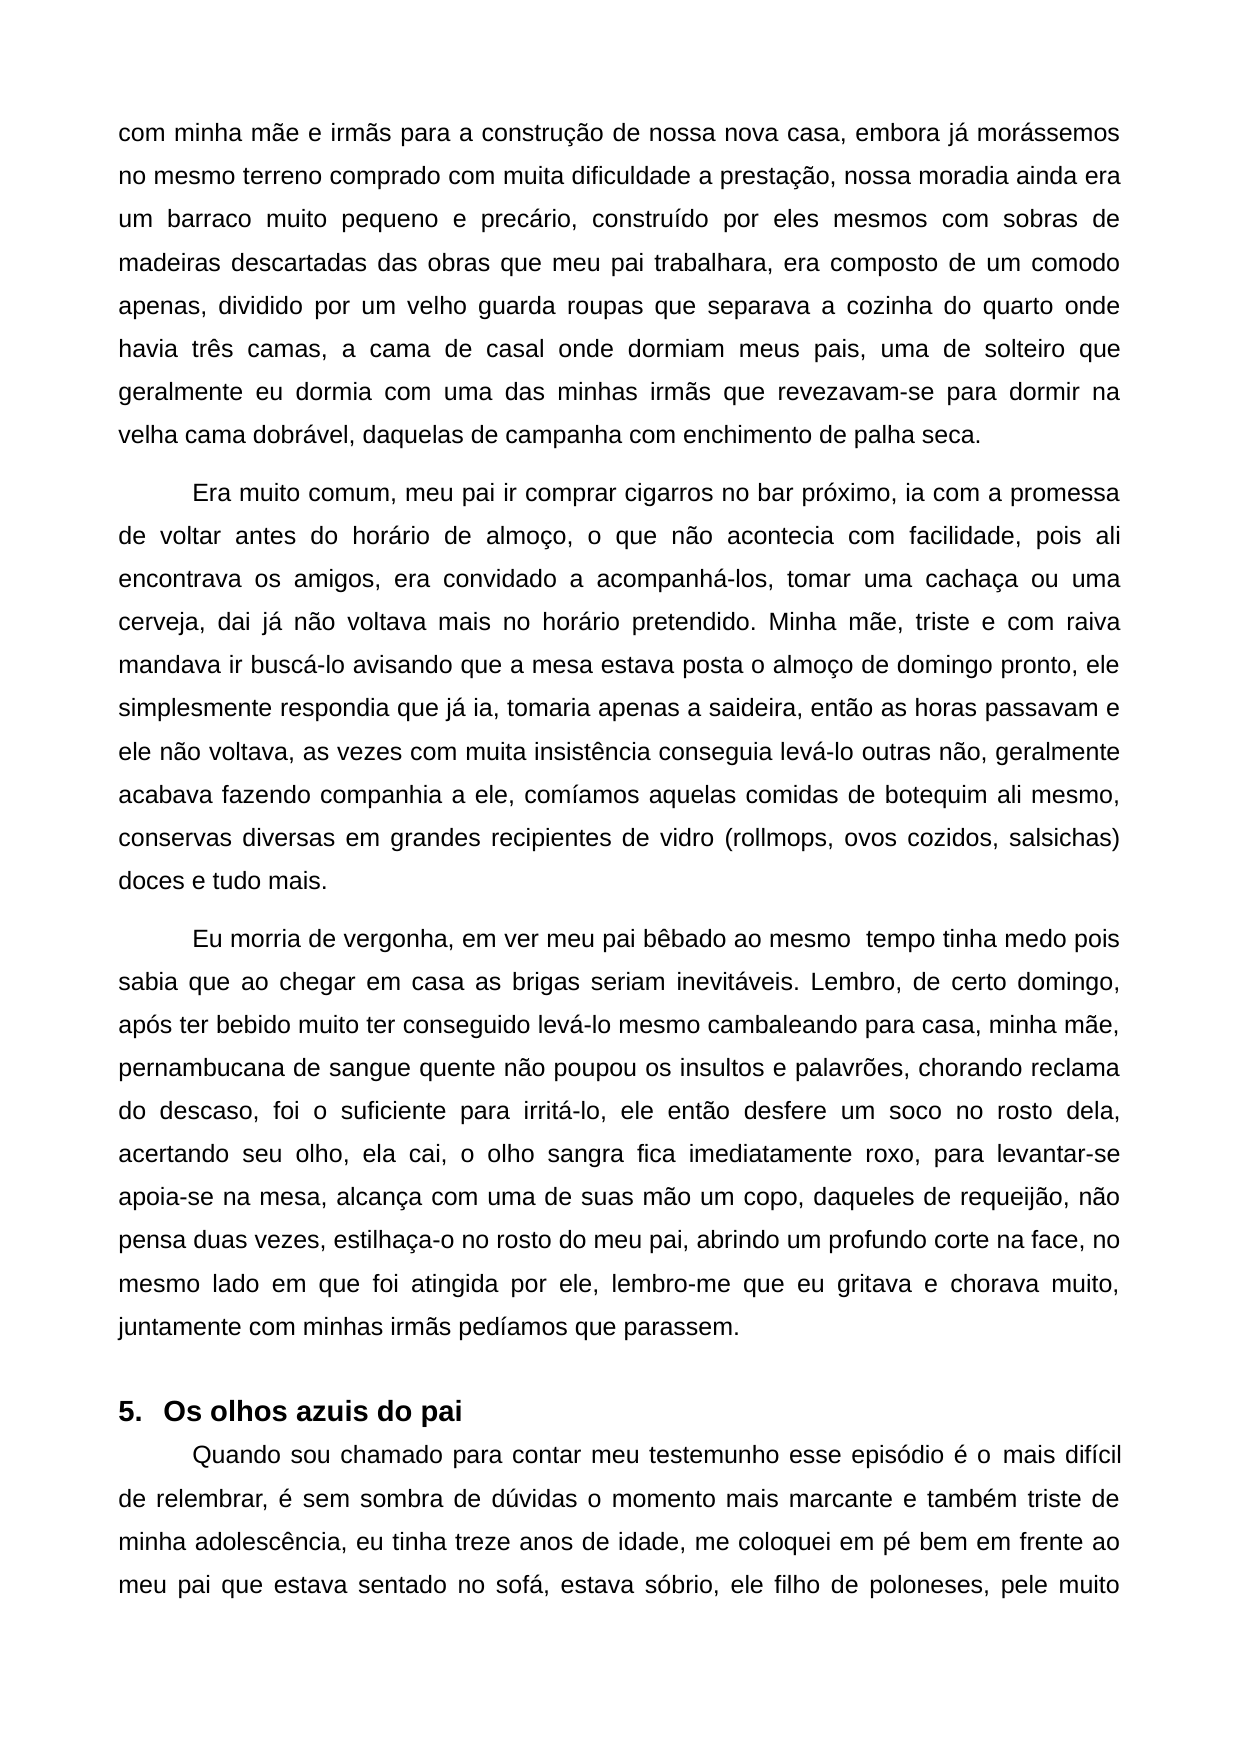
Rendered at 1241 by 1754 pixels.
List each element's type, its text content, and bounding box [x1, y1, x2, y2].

text Era muito comum, meu pai ir comprar cigarros no bar próximo, ia com a promessa de voltar antes do horário de almoço, o que não acontecia com facilidade, pois ali encontrava os amigos, era convidado a acompanhá-los, tomar uma cachaça ou uma cerveja, dai já não voltava mais no horário pretendido. Minha mãe, triste e com raiva mandava ir buscá-lo avisando que a mesa estava posta o almoço de domingo pronto, ele simplesmente respondia que já ia, tomaria apenas a saideira, então as horas passavam e ele não voltava, as vezes com muita insistência conseguia levá-lo outras não, geralmente acabava fazendo companhia a ele, comíamos aquelas comidas de botequim ali mesmo, conservas diversas em grandes recipientes de vidro (rollmops, ovos cozidos, salsichas) doces e tudo mais. [118, 478, 1122, 894]
subtitle Os olhos azuis do pai [118, 1394, 1122, 1428]
text Eu morria de vergonha, em ver meu pai bêbado ao mesmo tempo tinha medo pois sabia que ao chegar em casa as brigas seriam inevitáveis. Lembro, de certo domingo, após ter bebido muito ter conseguido levá-lo mesmo cambaleando para casa, minha mãe, pernambucana de sangue quente não poupou os insultos e palavrões, chorando reclama do descaso, foi o suficiente para irritá-lo, ele então desfere um soco no rosto dela, acertando seu olho, ela cai, o olho sangra fica imediatamente roxo, para levantar-se apoia-se na mesa, alcança com uma de suas mão um copo, daqueles de requeijão, não pensa duas vezes, estilhaça-o no rosto do meu pai, abrindo um profundo corte na face, no mesmo lado em que foi atingida por ele, lembro-me que eu gritava e chorava muito, juntamente com minhas irmãs pedíamos que parassem. [118, 923, 1122, 1340]
text Quando sou chamado para contar meu testemunho esse episódio é o mais difícil de relembrar, é sem sombra de dúvidas o momento mais marcante e também triste de minha adolescência, eu tinha treze anos de idade, me coloquei em pé bem em frente ao meu pai que estava sentado no sofá, estava sóbrio, ele filho de poloneses, pele muito [118, 1440, 1122, 1598]
text com minha mãe e irmãs para a construção de nossa nova casa, embora já morássemos no mesmo terreno comprado com muita dificuldade a prestação, nossa moradia ainda era um barraco muito pequeno e precário, construído por eles mesmos com sobras de madeiras descartadas das obras que meu pai trabalhara, era composto de um comodo apenas, dividido por um velho guarda roupas que separava a cozinha do quarto onde havia três camas, a cama de casal onde dormiam meus pais, uma de solteiro que geralmente eu dormia com uma das minhas irmãs que revezavam-se para dormir na velha cama dobrável, daquelas de campanha com enchimento de palha seca. [118, 118, 1122, 449]
